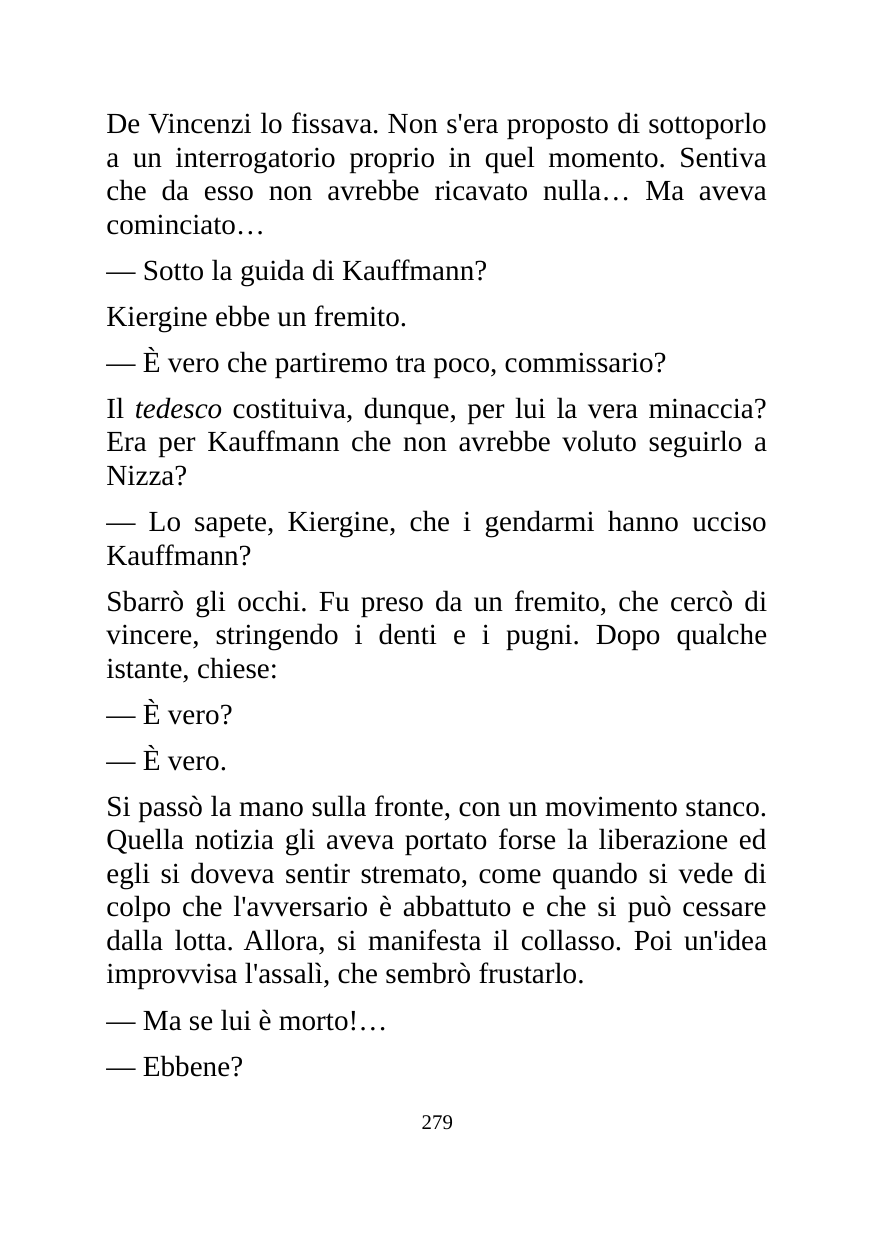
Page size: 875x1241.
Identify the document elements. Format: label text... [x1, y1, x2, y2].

text — Ma se lui è morto!… [106, 1003, 768, 1036]
text — Ebbene? [106, 1049, 768, 1082]
text Si passò la mano sulla fronte, con un movimento stanco. Quella notizia gli aveva portato forse la liberazione ed egli si doveva sentir stremato, come quando si vede di colpo che l'avversario è abbattuto e che si può cessare dalla lotta. Allora, si manifesta il collasso. Poi un'idea improvvisa l'assalì, che sembrò frustarlo. [106, 789, 768, 990]
text — Lo sapete, Kiergine, che i gendarmi hanno ucciso Kauffmann? [106, 504, 768, 571]
text Kiergine ebbe un fremito. [106, 299, 768, 332]
text De Vincenzi lo fissava. Non s'era proposto di sottoporlo a un interrogatorio proprio in quel momento. Sentiva che da esso non avrebbe ricavato nulla… Ma aveva cominciato… [106, 106, 768, 240]
text — Sotto la guida di Kauffmann? [106, 253, 768, 286]
text — È vero che partiremo tra poco, commissario? [106, 345, 768, 378]
text Il tedesco costituiva, dunque, per lui la vera minaccia? Era per Kauffmann che non avrebbe voluto seguirlo a Nizza? [106, 391, 768, 492]
text — È vero. [106, 743, 768, 776]
text — È vero? [106, 697, 768, 730]
text Sbarrò gli occhi. Fu preso da un fremito, che cercò di vincere, stringendo i denti e i pugni. Dopo qualche istante, chiese: [106, 584, 768, 684]
